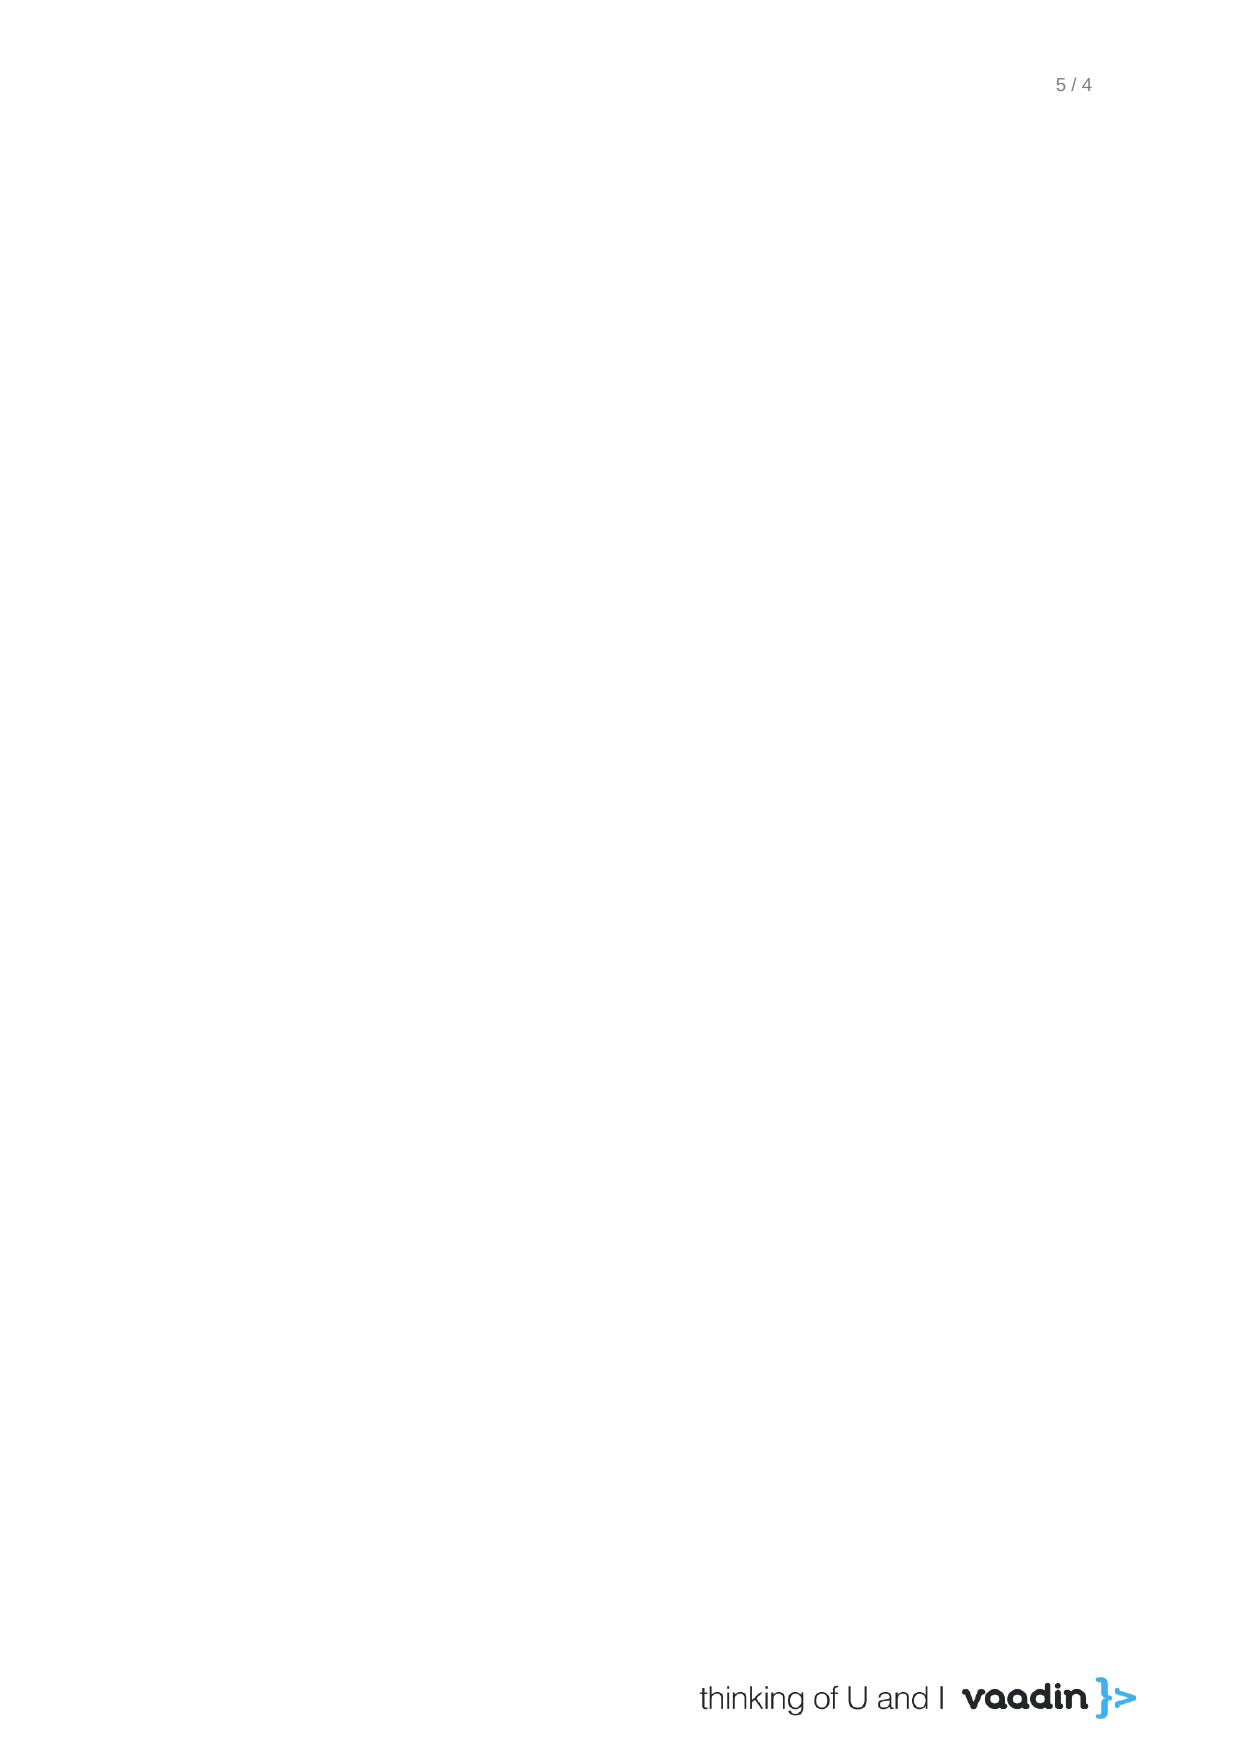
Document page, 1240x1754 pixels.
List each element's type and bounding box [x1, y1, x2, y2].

picture [699, 1673, 1139, 1721]
